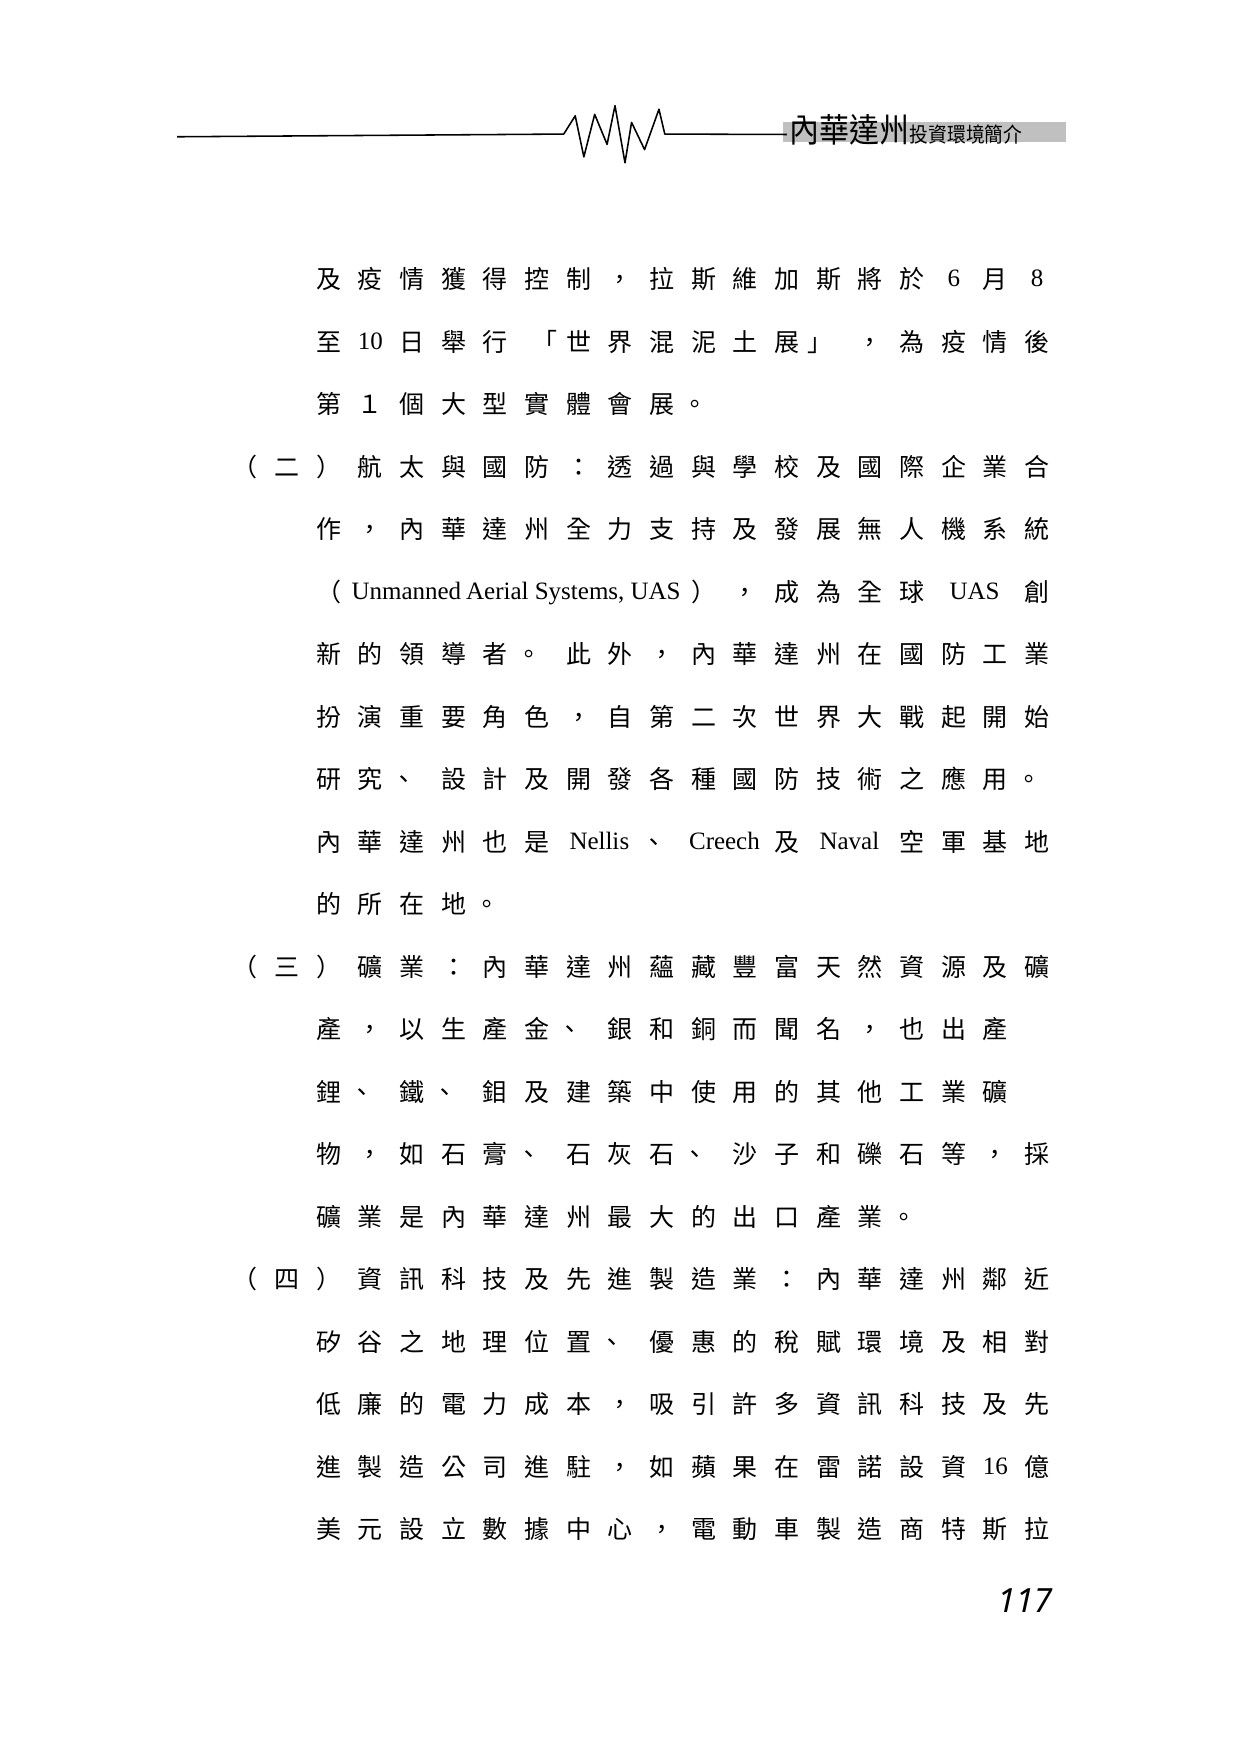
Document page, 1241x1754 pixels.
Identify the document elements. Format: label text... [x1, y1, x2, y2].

text （二）航太與國防：透過與學校及國際企業合作，內華達州全力支持及發展無人機系統（Unmanned Aerial Systems, UAS），成為全球UAS創新的領導者。此外，內華達州在國防工業扮演重要角色，自第二次世界大戰起開始研究、設計及開發各種國防技術之應用。內華達州也是Nellis、Creech及Naval空軍基地的所在地。 [207, 424, 1058, 924]
text 及疫情獲得控制，拉斯維加斯將於6月8至10日舉行「世界混泥土展」，為疫情後第１個大型實體會展。 [207, 236, 1058, 424]
text （三）礦業：內華達州蘊藏豐富天然資源及礦產，以生產金、銀和銅而聞名，也出產鋰、鐵、鉬及建築中使用的其他工業礦物，如石膏、石灰石、沙子和礫石等，採礦業是內華達州最大的出口產業。 [207, 924, 1058, 1236]
text （四）資訊科技及先進製造業：內華達州鄰近矽谷之地理位置、優惠的稅賦環境及相對低廉的電力成本，吸引許多資訊科技及先進製造公司進駐，如蘋果在雷諾設資16億美元設立數據中心，電動車製造商特斯拉 [207, 1236, 1058, 1549]
